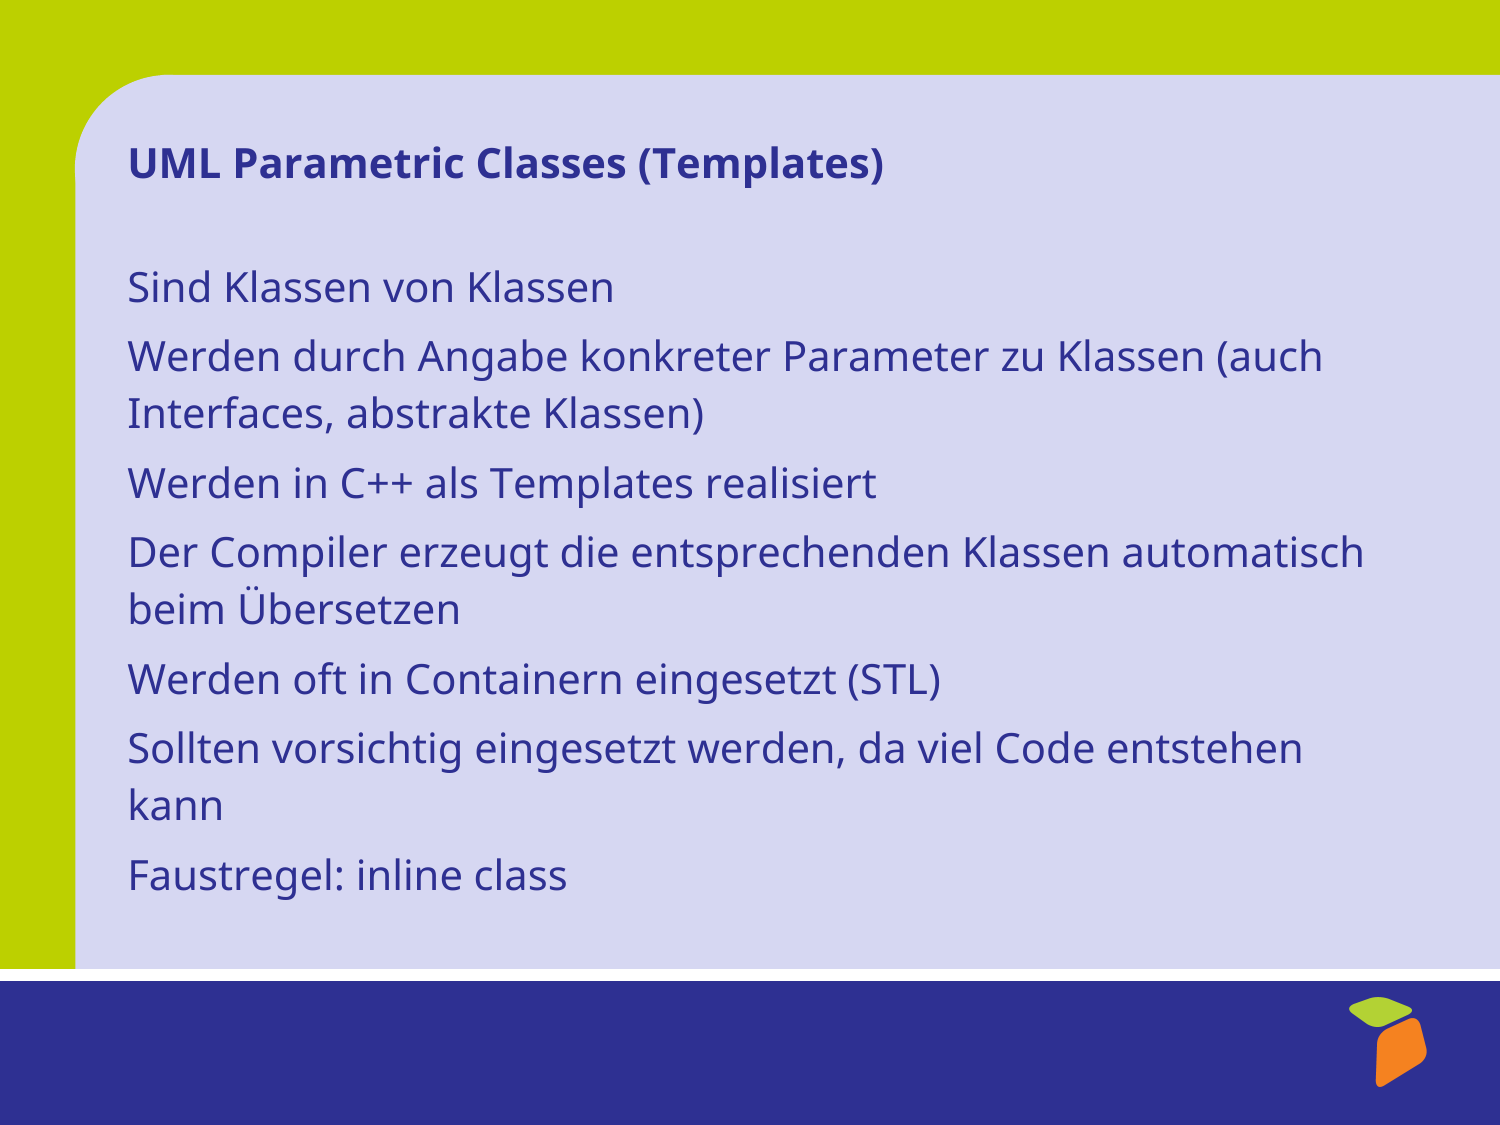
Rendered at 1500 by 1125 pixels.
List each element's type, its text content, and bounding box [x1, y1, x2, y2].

picture [0, 981, 1500, 1125]
list Sind Klassen von Klassen Werden durch Angabe konkreter Parameter zu Klassen (auch Interfaces, abstrakte Klassen) Werden in C++ als Templates realisiert Der Compiler erzeugt die entsprechenden Klassen automatisch beim Übersetzen Werden oft in Containern eingesetzt (STL) Sollten vorsichtig eingesetzt werden, da viel Code entstehen kann Faustregel: inline class [112, 249, 1388, 1038]
title UML Parametric Classes (Templates) [112, 112, 1388, 213]
